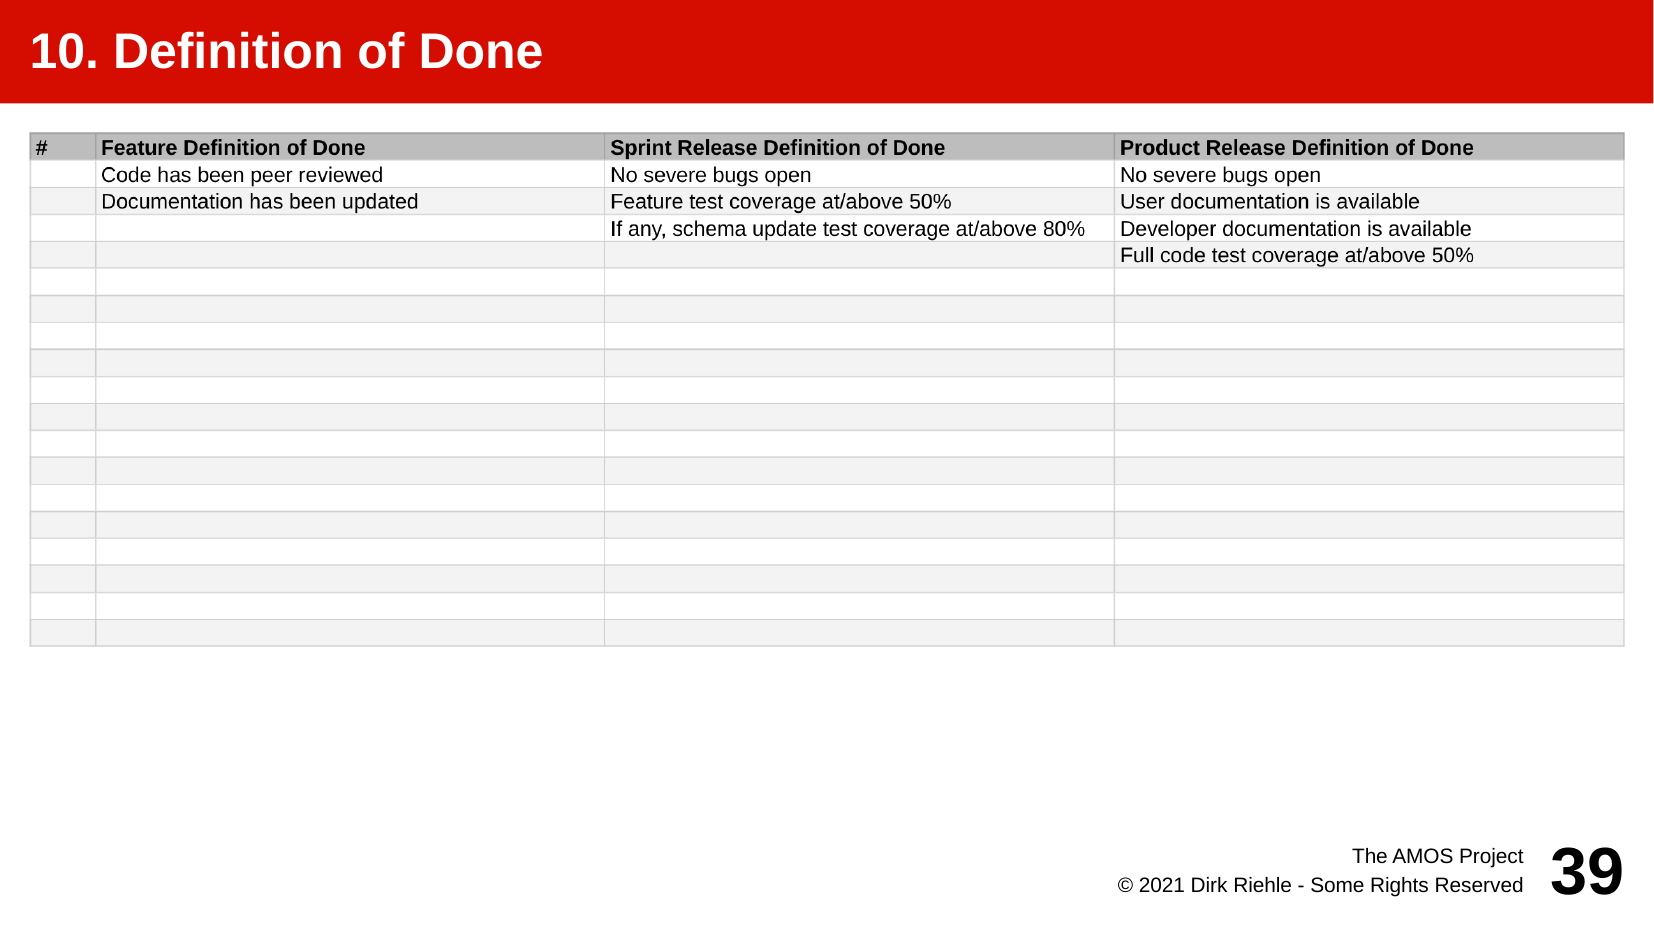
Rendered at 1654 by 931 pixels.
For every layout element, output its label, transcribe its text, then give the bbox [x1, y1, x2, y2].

title 10. Definition of Done [0, 0, 1654, 104]
picture [29, 132, 1625, 647]
